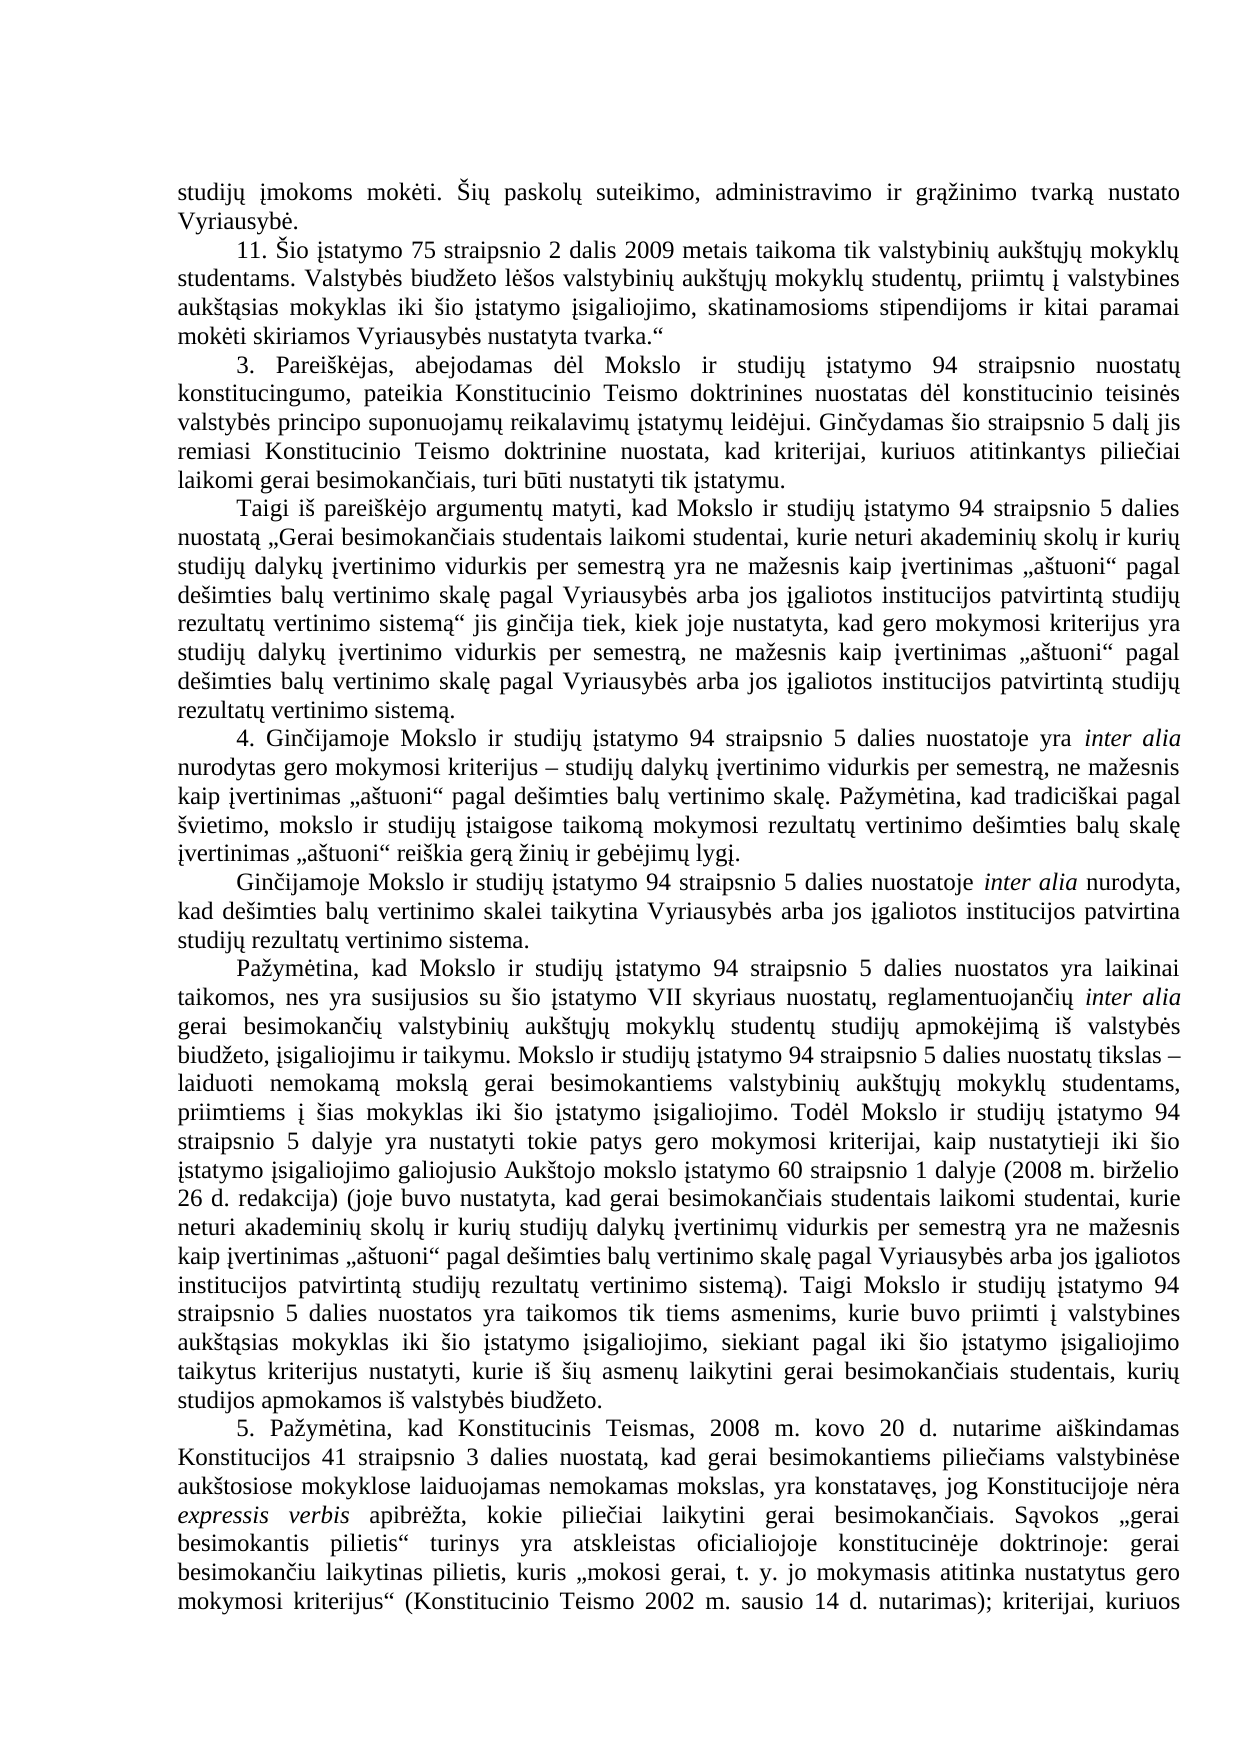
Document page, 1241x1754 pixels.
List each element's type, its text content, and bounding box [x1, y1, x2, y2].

text 11. Šio įstatymo 75 straipsnio 2 dalis 2009 metais taikoma tik valstybinių aukštųjų mokyklų studentams. Valstybės biudžeto lėšos valstybinių aukštųjų mokyklų studentų, priimtų į valstybines aukštąsias mokyklas iki šio įstatymo įsigaliojimo, skatinamosioms stipendijoms ir kitai paramai mokėti skiriamos Vyriausybės nustatyta tvarka.“ [177, 235, 1181, 350]
text Pažymėtina, kad Mokslo ir studijų įstatymo 94 straipsnio 5 dalies nuostatos yra laikinai taikomos, nes yra susijusios su šio įstatymo VII skyriaus nuostatų, reglamentuojančių inter alia gerai besimokančių valstybinių aukštųjų mokyklų studentų studijų apmokėjimą iš valstybės biudžeto, įsigaliojimu ir taikymu. Mokslo ir studijų įstatymo 94 straipsnio 5 dalies nuostatų tikslas – laiduoti nemokamą mokslą gerai besimokantiems valstybinių aukštųjų mokyklų studentams, priimtiems į šias mokyklas iki šio įstatymo įsigaliojimo. Todėl Mokslo ir studijų įstatymo 94 straipsnio 5 dalyje yra nustatyti tokie patys gero mokymosi kriterijai, kaip nustatytieji iki šio įstatymo įsigaliojimo galiojusio Aukštojo mokslo įstatymo 60 straipsnio 1 dalyje (2008 m. birželio 26 d. redakcija) (joje buvo nustatyta, kad gerai besimokančiais studentais laikomi studentai, kurie neturi akademinių skolų ir kurių studijų dalykų įvertinimų vidurkis per semestrą yra ne mažesnis kaip įvertinimas „aštuoni“ pagal dešimties balų vertinimo skalę pagal Vyriausybės arba jos įgaliotos institucijos patvirtintą studijų rezultatų vertinimo sistemą). Taigi Mokslo ir studijų įstatymo 94 straipsnio 5 dalies nuostatos yra taikomos tik tiems asmenims, kurie buvo priimti į valstybines aukštąsias mokyklas iki šio įstatymo įsigaliojimo, siekiant pagal iki šio įstatymo įsigaliojimo taikytus kriterijus nustatyti, kurie iš šių asmenų laikytini gerai besimokančiais studentais, kurių studijos apmokamos iš valstybės biudžeto. [177, 953, 1181, 1413]
text 5. Pažymėtina, kad Konstitucinis Teismas, 2008 m. kovo 20 d. nutarime aiškindamas Konstitucijos 41 straipsnio 3 dalies nuostatą, kad gerai besimokantiems piliečiams valstybinėse aukštosiose mokyklose laiduojamas nemokamas mokslas, yra konstatavęs, jog Konstitucijoje nėra expressis verbis apibrėžta, kokie piliečiai laikytini gerai besimokančiais. Sąvokos „gerai besimokantis pilietis“ turinys yra atskleistas oficialiojoje konstitucinėje doktrinoje: gerai besimokančiu laikytinas pilietis, kuris „mokosi gerai, t. y. jo mokymasis atitinka nustatytus gero mokymosi kriterijus“ (Konstitucinio Teismo 2002 m. sausio 14 d. nutarimas); kriterijai, kuriuos [177, 1413, 1181, 1615]
text 3. Pareiškėjas, abejodamas dėl Mokslo ir studijų įstatymo 94 straipsnio nuostatų konstitucingumo, pateikia Konstitucinio Teismo doktrinines nuostatas dėl konstitucinio teisinės valstybės principo suponuojamų reikalavimų įstatymų leidėjui. Ginčydamas šio straipsnio 5 dalį jis remiasi Konstitucinio Teismo doktrinine nuostata, kad kriterijai, kuriuos atitinkantys piliečiai laikomi gerai besimokančiais, turi būti nustatyti tik įstatymu. [177, 350, 1181, 493]
text Ginčijamoje Mokslo ir studijų įstatymo 94 straipsnio 5 dalies nuostatoje inter alia nurodyta, kad dešimties balų vertinimo skalei taikytina Vyriausybės arba jos įgaliotos institucijos patvirtina studijų rezultatų vertinimo sistema. [177, 867, 1181, 953]
text Taigi iš pareiškėjo argumentų matyti, kad Mokslo ir studijų įstatymo 94 straipsnio 5 dalies nuostatą „Gerai besimokančiais studentais laikomi studentai, kurie neturi akademinių skolų ir kurių studijų dalykų įvertinimo vidurkis per semestrą yra ne mažesnis kaip įvertinimas „aštuoni“ pagal dešimties balų vertinimo skalę pagal Vyriausybės arba jos įgaliotos institucijos patvirtintą studijų rezultatų vertinimo sistemą“ jis ginčija tiek, kiek joje nustatyta, kad gero mokymosi kriterijus yra studijų dalykų įvertinimo vidurkis per semestrą, ne mažesnis kaip įvertinimas „aštuoni“ pagal dešimties balų vertinimo skalę pagal Vyriausybės arba jos įgaliotos institucijos patvirtintą studijų rezultatų vertinimo sistemą. [177, 493, 1181, 723]
text 4. Ginčijamoje Mokslo ir studijų įstatymo 94 straipsnio 5 dalies nuostatoje yra inter alia nurodytas gero mokymosi kriterijus – studijų dalykų įvertinimo vidurkis per semestrą, ne mažesnis kaip įvertinimas „aštuoni“ pagal dešimties balų vertinimo skalę. Pažymėtina, kad tradiciškai pagal švietimo, mokslo ir studijų įstaigose taikomą mokymosi rezultatų vertinimo dešimties balų skalę įvertinimas „aštuoni“ reiškia gerą žinių ir gebėjimų lygį. [177, 723, 1181, 867]
text studijų įmokoms mokėti. Šių paskolų suteikimo, administravimo ir grąžinimo tvarką nustato Vyriausybė. [177, 177, 1181, 235]
